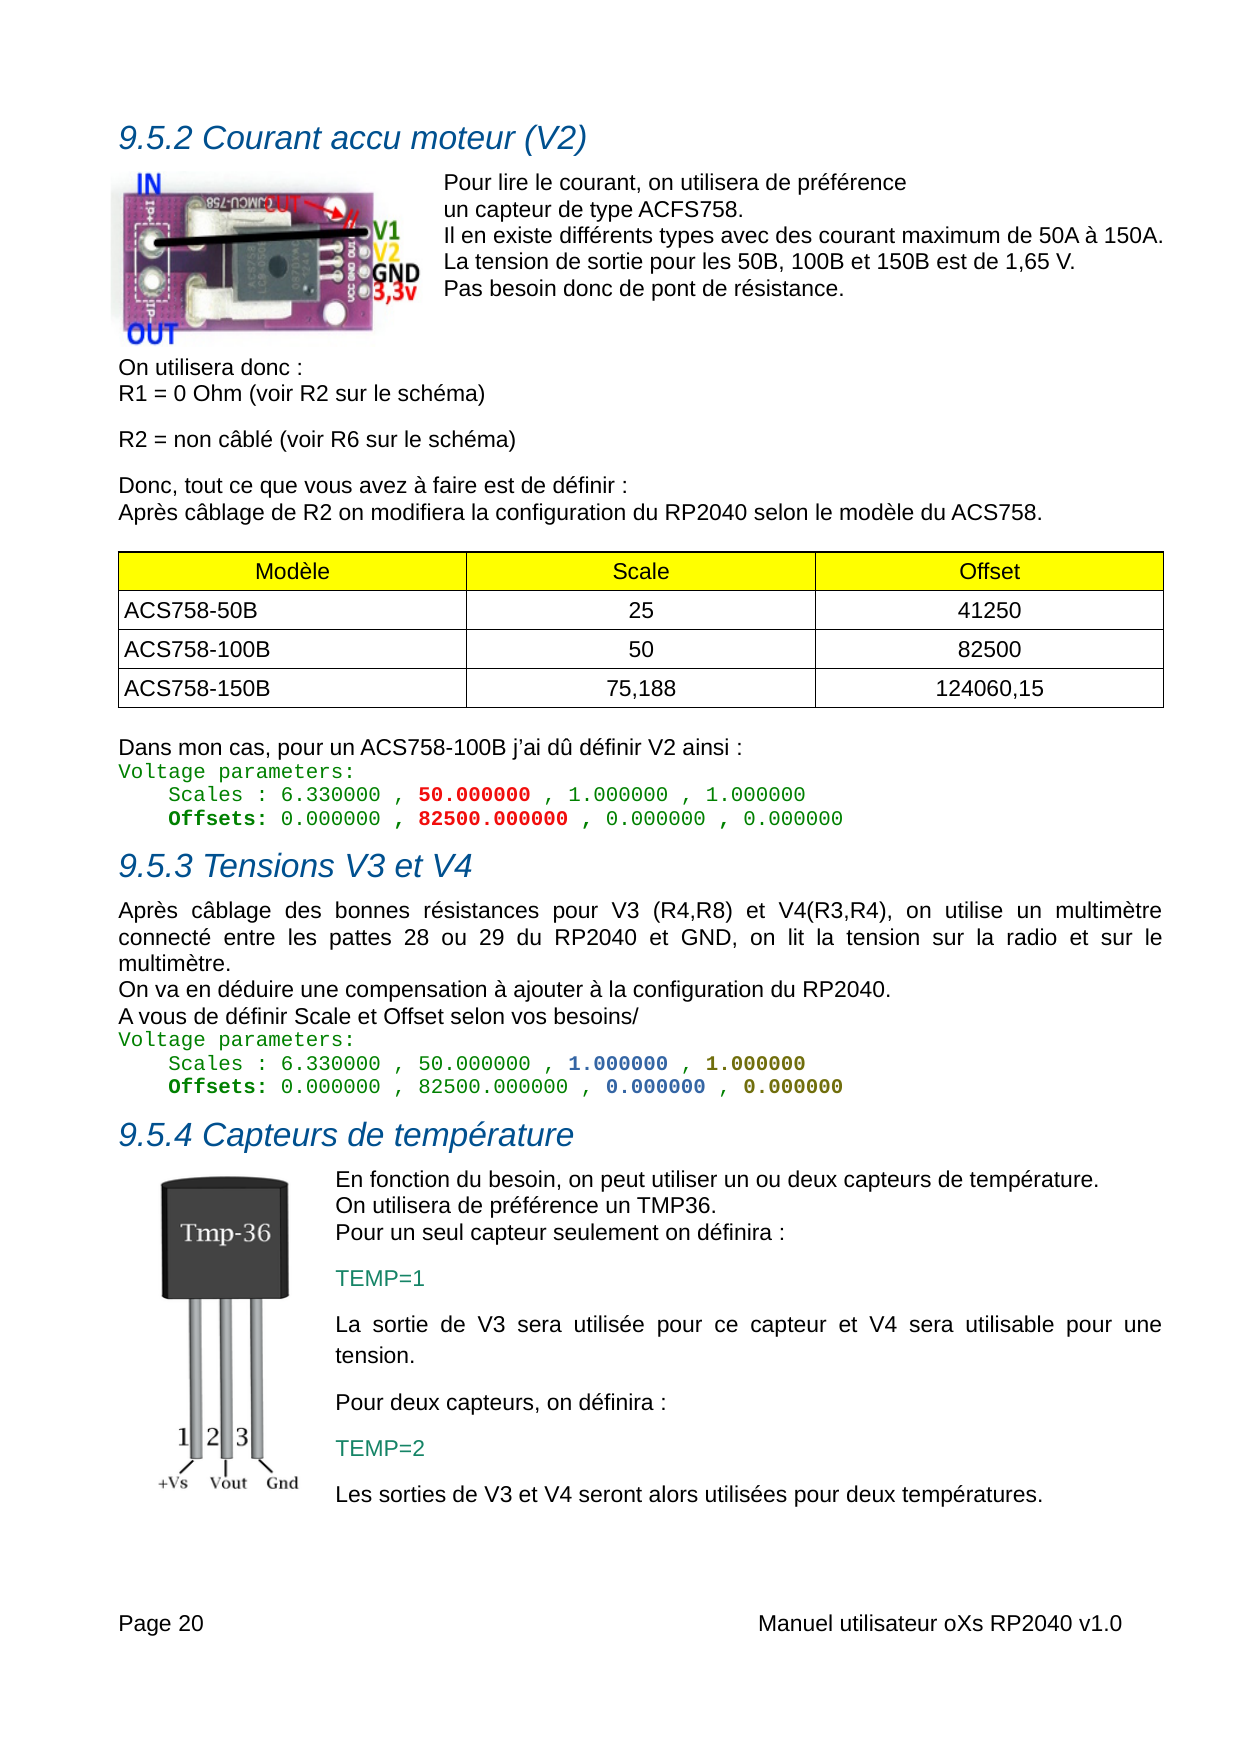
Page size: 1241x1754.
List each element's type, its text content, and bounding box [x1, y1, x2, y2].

text Pour deux capteurs, on définira : [336, 1388, 1164, 1415]
picture [110, 171, 424, 347]
text Il en existe différents types avec des courant maximum de 50A à 150A. [424, 222, 1164, 248]
text Donc, tout ce que vous avez à faire est de définir : [118, 472, 1164, 499]
text Scales : 6.330000 , 50.000000 , 1.000000 , 1.000000 [118, 1053, 1164, 1076]
table_cell 25 [467, 591, 815, 629]
text Après câblage de R2 on modifiera la configuration du RP2040 selon le modèle du ACS758. [118, 499, 1164, 525]
table_cell 82500 [816, 630, 1163, 668]
table_header Modèle [119, 553, 466, 590]
text Les sorties de V3 et V4 seront alors utilisées pour deux températures. [118, 1481, 1164, 1507]
text R2 = non câblé (voir R6 sur le schéma) [118, 426, 1164, 453]
text Voltage parameters: [118, 761, 1164, 784]
text On utilisera donc : [118, 354, 1164, 380]
subtitle 9.5.3 Tensions V3 et V4 [118, 846, 1164, 885]
table_cell 41250 [816, 591, 1163, 629]
text un capteur de type ACFS758. [424, 196, 1164, 222]
text Après câblage des bonnes résistances pour V3 (R4,R8) et V4(R3,R4), on utilise un multimètre connecté entre les pattes 28 ou 29 du RP2040 et GND, on lit la tension sur la radio et sur le multimètre. [118, 897, 1164, 976]
text Pour un seul capteur seulement on définira : [336, 1218, 1164, 1245]
text Dans mon cas, pour un ACS758-100B j’ai dû définir V2 ainsi : [118, 734, 1164, 761]
text Offsets: 0.000000 , 82500.000000 , 0.000000 , 0.000000 [118, 808, 1164, 832]
table_header Scale [467, 553, 815, 590]
text La sortie de V3 sera utilisée pour ce capteur et V4 sera utilisable pour une tension. [336, 1311, 1164, 1369]
table_cell ACS758-150B [119, 669, 466, 707]
text Pour lire le courant, on utilisera de préférence [118, 169, 1164, 196]
table_cell 50 [467, 630, 815, 668]
text On va en déduire une compensation à ajouter à la configuration du RP2040. [118, 976, 1164, 1003]
text A vous de définir Scale et Offset selon vos besoins/ [118, 1003, 1164, 1029]
text En fonction du besoin, on peut utiliser un ou deux capteurs de température. [336, 1166, 1164, 1192]
text R1 = 0 Ohm (voir R2 sur le schéma) [118, 380, 1164, 406]
table_cell 124060,15 [816, 669, 1163, 707]
text Offsets: 0.000000 , 82500.000000 , 0.000000 , 0.000000 [118, 1076, 1164, 1100]
table_cell ACS758-100B [119, 630, 466, 668]
subtitle 9.5.4 Capteurs de température [118, 1114, 1164, 1153]
text La tension de sortie pour les 50B, 100B et 150B est de 1,65 V. [424, 248, 1164, 275]
text TEMP=1 [336, 1264, 1164, 1291]
text TEMP=2 [336, 1434, 1164, 1461]
picture [121, 1166, 336, 1496]
table_cell ACS758-50B [119, 591, 466, 629]
subtitle 9.5.2 Courant accu moteur (V2) [118, 118, 1164, 157]
table_cell 75,188 [467, 669, 815, 707]
text On utilisera de préférence un TMP36. [336, 1192, 1164, 1218]
text Scales : 6.330000 , 50.000000 , 1.000000 , 1.000000 [118, 784, 1164, 808]
text Voltage parameters: [118, 1029, 1164, 1053]
table_header Offset [816, 553, 1163, 590]
text Pas besoin donc de pont de résistance. [424, 275, 1164, 301]
